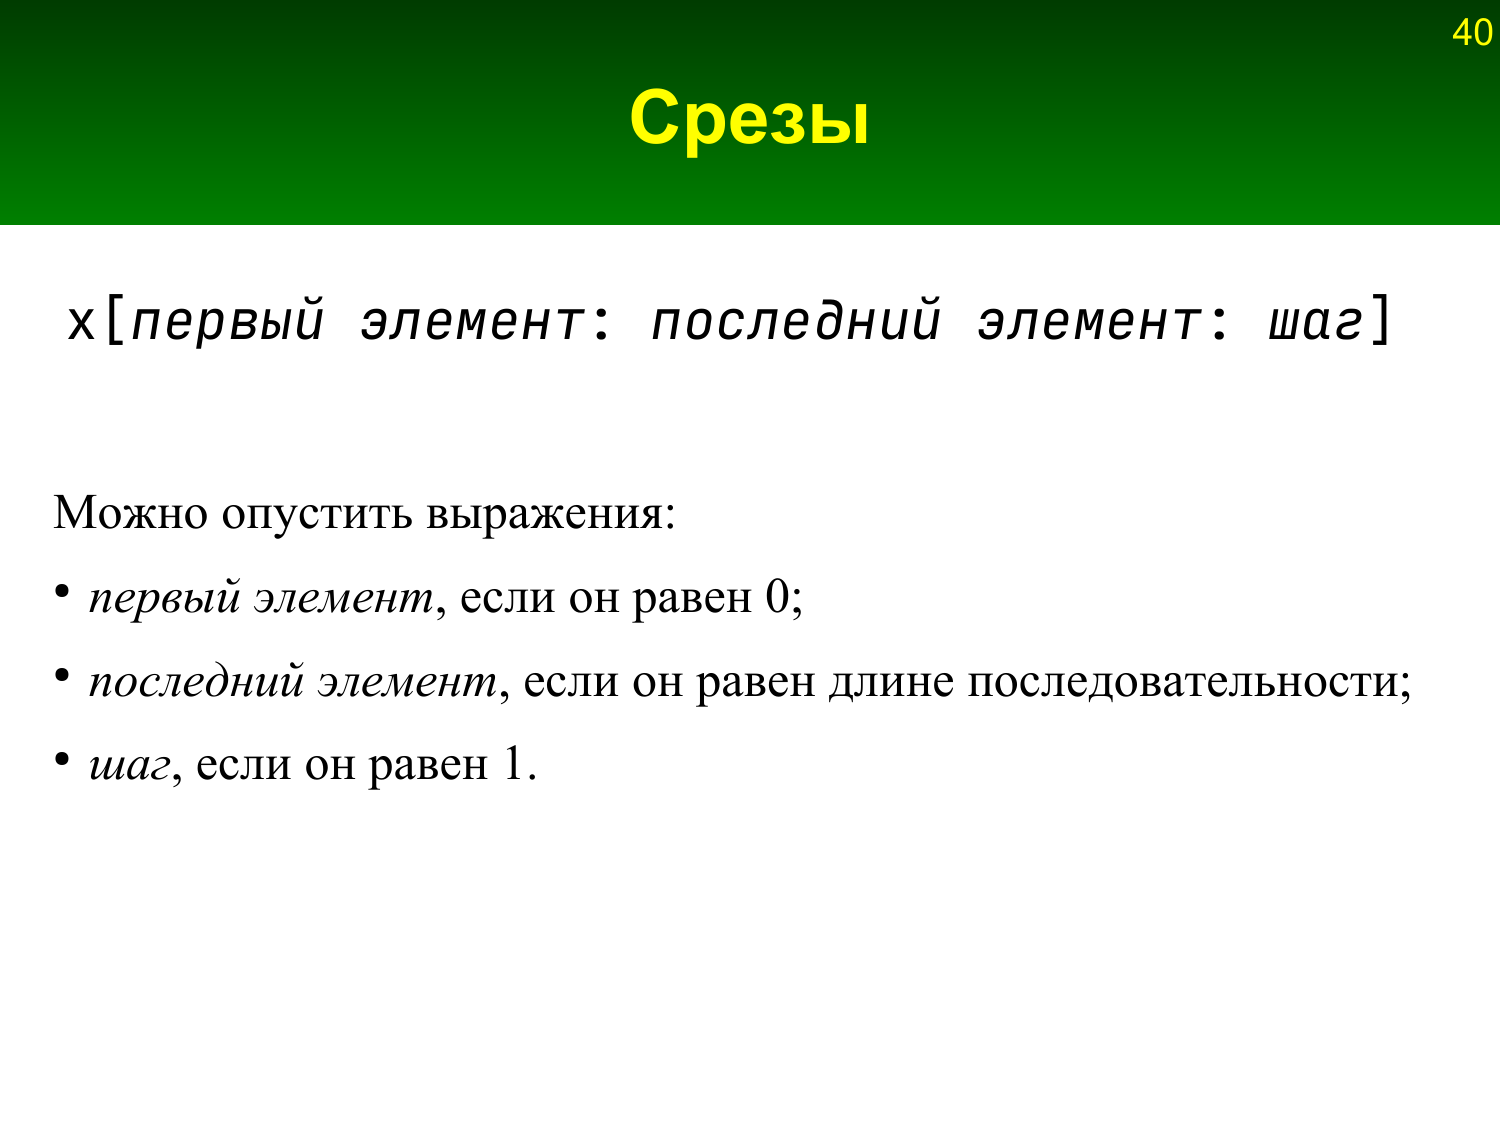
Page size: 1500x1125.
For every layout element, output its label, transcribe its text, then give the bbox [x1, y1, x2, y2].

text_box x[первый элемент: последний элемент: шаг] [65, 277, 1416, 390]
text_box Можно опустить выражения: первый элемент, если он равен 0; последний элемент, если он равен длине последовательности; шаг, если он равен 1. [53, 471, 1428, 798]
title Срезы [75, 11, 1426, 215]
